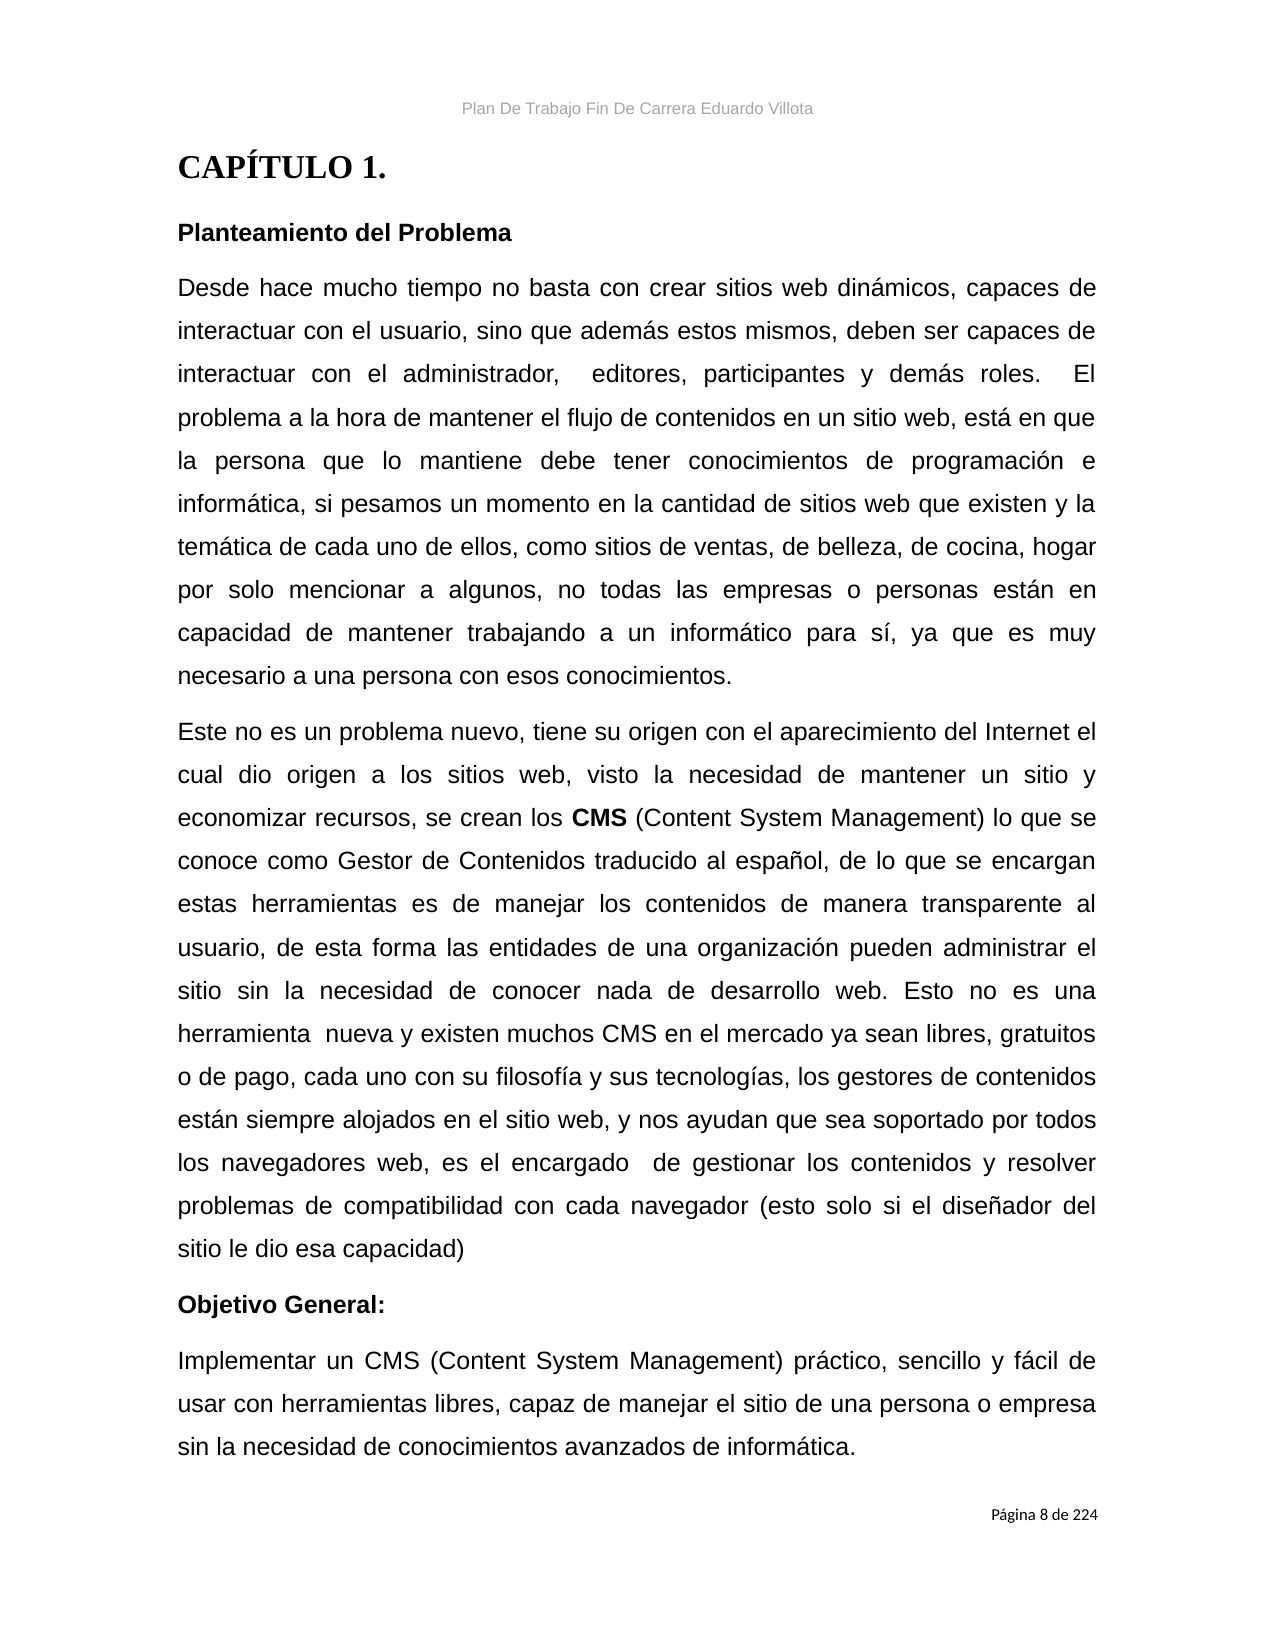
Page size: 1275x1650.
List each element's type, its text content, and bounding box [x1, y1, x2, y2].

text CAPÍTULO 1. [177, 148, 1098, 186]
text Este no es un problema nuevo, tiene su origen con el aparecimiento del Internet el cual dio origen a los sitios web, visto la necesidad de mantener un sitio y economizar recursos, se crean los CMS (Content System Management) lo que se conoce como Gestor de Contenidos traducido al español, de lo que se encargan estas herramientas es de manejar los contenidos de manera transparente al usuario, de esta forma las entidades de una organización pueden administrar el sitio sin la necesidad de conocer nada de desarrollo web. Esto no es una herramienta nueva y existen muchos CMS en el mercado ya sean libres, gratuitos o de pago, cada uno con su filosofía y sus tecnologías, los gestores de contenidos están siempre alojados en el sitio web, y nos ayudan que sea soportado por todos los navegadores web, es el encargado de gestionar los contenidos y resolver problemas de compatibilidad con cada navegador (esto solo si el diseñador del sitio le dio esa capacidad) [177, 717, 1098, 1263]
text Planteamiento del Problema [177, 218, 1098, 246]
text Implementar un CMS (Content System Management) práctico, sencillo y fácil de usar con herramientas libres, capaz de manejar el sitio de una persona o empresa sin la necesidad de conocimientos avanzados de informática. [177, 1346, 1098, 1461]
text Desde hace mucho tiempo no basta con crear sitios web dinámicos, capaces de interactuar con el usuario, sino que además estos mismos, deben ser capaces de interactuar con el administrador, editores, participantes y demás roles. El problema a la hora de mantener el flujo de contenidos en un sitio web, está en que la persona que lo mantiene debe tener conocimientos de programación e informática, si pesamos un momento en la cantidad de sitios web que existen y la temática de cada uno de ellos, como sitios de ventas, de belleza, de cocina, hogar por solo mencionar a algunos, no todas las empresas o personas están en capacidad de mantener trabajando a un informático para sí, ya que es muy necesario a una persona con esos conocimientos. [177, 273, 1098, 690]
text Objetivo General: [177, 1290, 1098, 1319]
